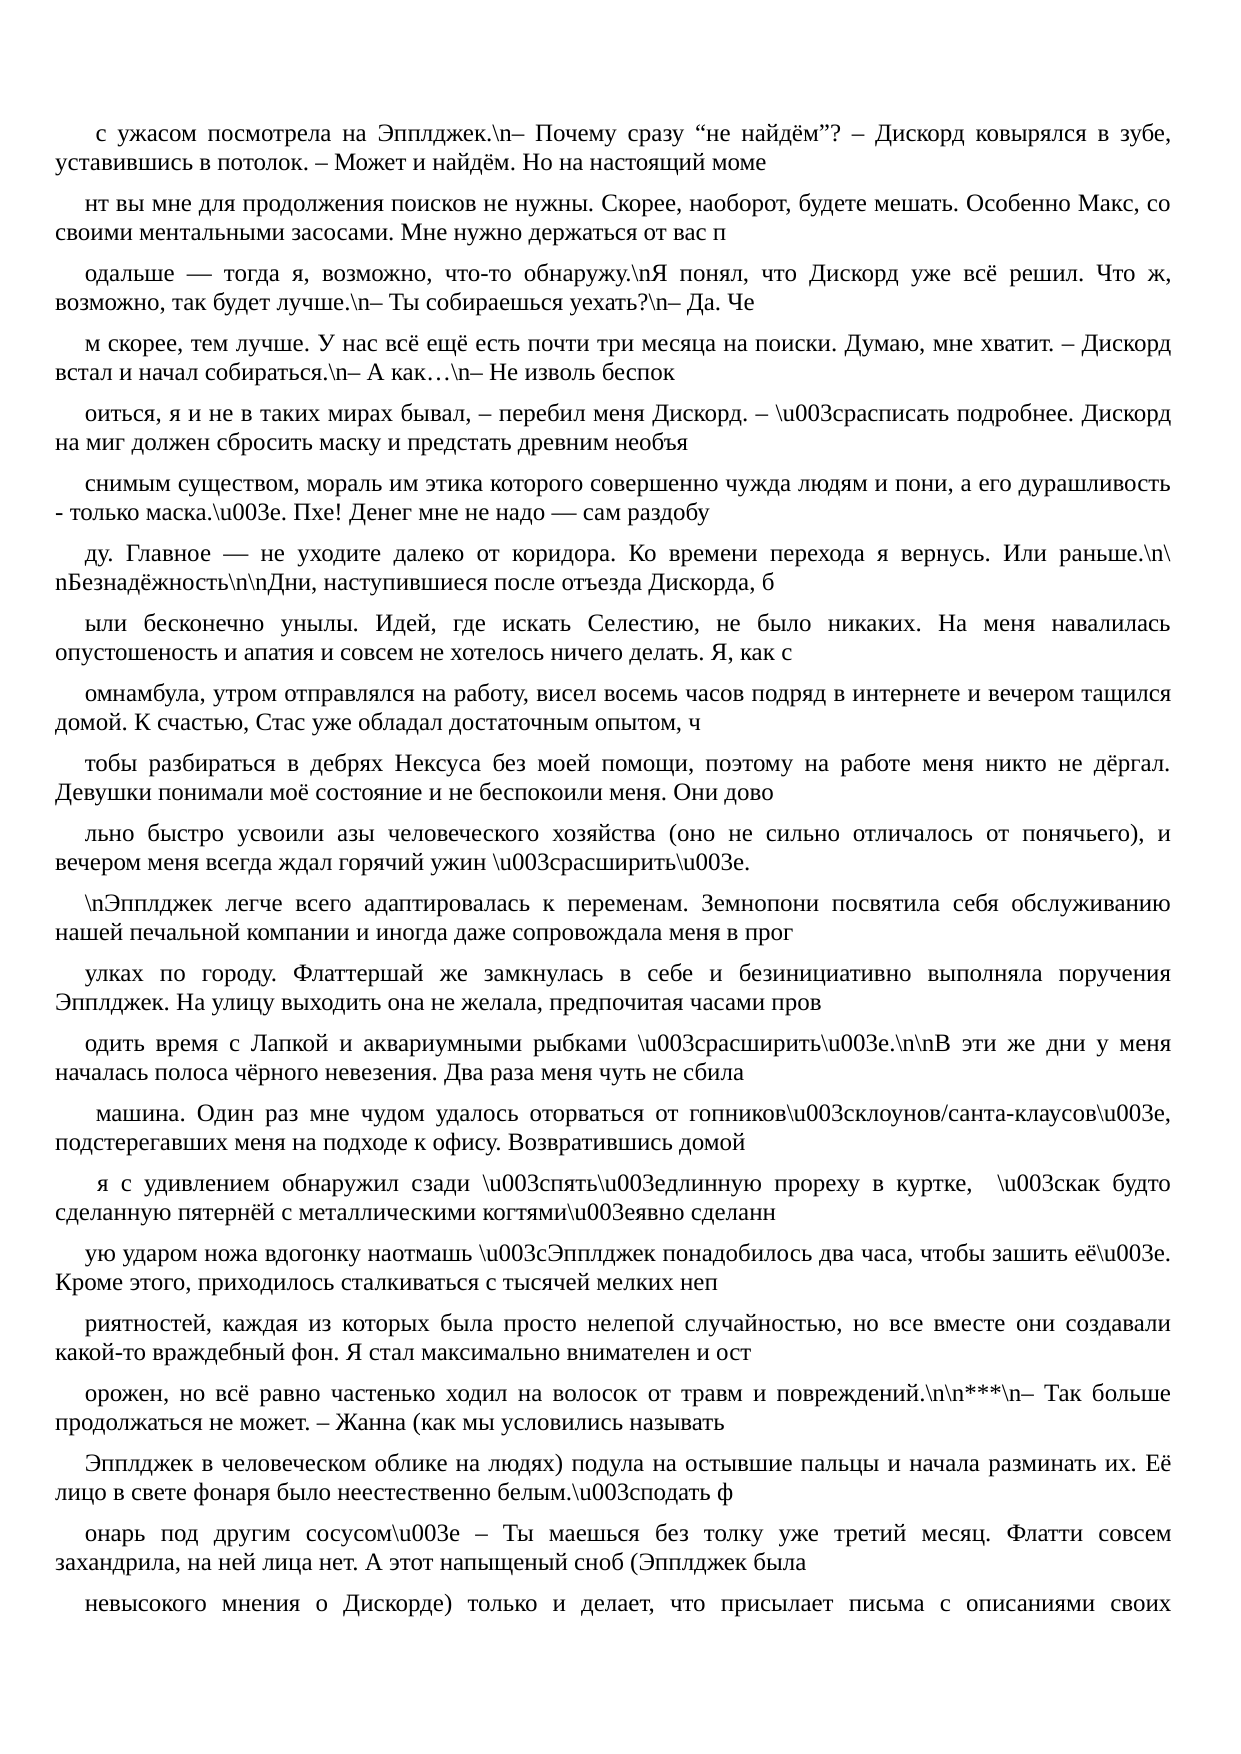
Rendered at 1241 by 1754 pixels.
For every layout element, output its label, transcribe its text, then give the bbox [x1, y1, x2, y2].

text с ужасом посмотрела на Эпплджек.\n– Почему сразу “не найдём”? – Дискорд ковырялся в зубе, уставившись в потолок. – Может и найдём. Но на настоящий моме [55, 118, 1172, 176]
text Эпплджек в человеческом облике на людях) подула на остывшие пальцы и начала разминать их. Её лицо в свете фонаря было неестественно белым.\u003cподать ф [55, 1448, 1172, 1506]
text ыли бесконечно унылы. Идей, где искать Селестию, не было никаких. На меня навалилась опустошеность и апатия и совсем не хотелось ничего делать. Я, как с [55, 608, 1172, 666]
text льно быстро усвоили азы человеческого хозяйства (оно не сильно отличалось от понячьего), и вечером меня всегда ждал горячий ужин \u003cрасширить\u003e. [55, 818, 1172, 876]
text ую ударом ножа вдогонку наотмашь \u003cЭпплджек понадобилось два часа, чтобы зашить её\u003e. Кроме этого, приходилось сталкиваться с тысячей мелких неп [55, 1238, 1172, 1296]
text одить время с Лапкой и аквариумными рыбками \u003cрасширить\u003e.\n\nВ эти же дни у меня началась полоса чёрного невезения. Два раза меня чуть не сбила [55, 1028, 1172, 1086]
text омнамбула, утром отправлялся на работу, висел восемь часов подряд в интернете и вечером тащился домой. К счастью, Стас уже обладал достаточным опытом, ч [55, 678, 1172, 736]
text м скорее, тем лучше. У нас всё ещё есть почти три месяца на поиски. Думаю, мне хватит. – Дискорд встал и начал собираться.\n– А как…\n– Не изволь беспок [55, 328, 1172, 386]
text машина. Один раз мне чудом удалось оторваться от гопников\u003cклоунов/санта-клаусов\u003e, подстерегавших меня на подходе к офису. Возвратившись домой [55, 1098, 1172, 1156]
text я с удивлением обнаружил сзади \u003cпять\u003eдлинную прореху в куртке, \u003cкак будто сделанную пятернёй с металлическими когтями\u003eявно сделанн [55, 1168, 1172, 1226]
text снимым существом, мораль им этика которого совершенно чужда людям и пони, а его дурашливость - только маска.\u003e. Пхе! Денег мне не надо — сам раздобу [55, 468, 1172, 526]
text улках по городу. Флаттершай же замкнулась в себе и безинициативно выполняла поручения Эпплджек. На улицу выходить она не желала, предпочитая часами пров [55, 958, 1172, 1016]
text невысокого мнения о Дискорде) только и делает, что присылает письма с описаниями своих [55, 1588, 1172, 1617]
text ду. Главное — не уходите далеко от коридора. Ко времени перехода я вернусь. Или раньше.\n\nБезнадёжность\n\nДни, наступившиеся после отъезда Дискорда, б [55, 538, 1172, 596]
text одальше — тогда я, возможно, что-то обнаружу.\nЯ понял, что Дискорд уже всё решил. Что ж, возможно, так будет лучше.\n– Ты собираешься уехать?\n– Да. Че [55, 258, 1172, 316]
text тобы разбираться в дебрях Нексуса без моей помощи, поэтому на работе меня никто не дёргал. Девушки понимали моё состояние и не беспокоили меня. Они дово [55, 748, 1172, 806]
text риятностей, каждая из которых была просто нелепой случайностью, но все вместе они создавали какой-то враждебный фон. Я стал максимально внимателен и ост [55, 1308, 1172, 1366]
text нт вы мне для продолжения поисков не нужны. Скорее, наоборот, будете мешать. Особенно Макс, со своими ментальными засосами. Мне нужно держаться от вас п [55, 188, 1172, 246]
text \nЭпплджек легче всего адаптировалась к переменам. Земнопони посвятила себя обслуживанию нашей печальной компании и иногда даже сопровождала меня в прог [55, 888, 1172, 946]
text онарь под другим сосусом\u003e – Ты маешься без толку уже третий месяц. Флатти совсем захандрила, на ней лица нет. А этот напыщеный сноб (Эпплджек была [55, 1518, 1172, 1576]
text орожен, но всё равно частенько ходил на волосок от травм и повреждений.\n\n***\n– Так больше продолжаться не может. – Жанна (как мы условились называть [55, 1378, 1172, 1436]
text оиться, я и не в таких мирах бывал, – перебил меня Дискорд. – \u003cрасписать подробнее. Дискорд на миг должен сбросить маску и предстать древним необъя [55, 398, 1172, 456]
